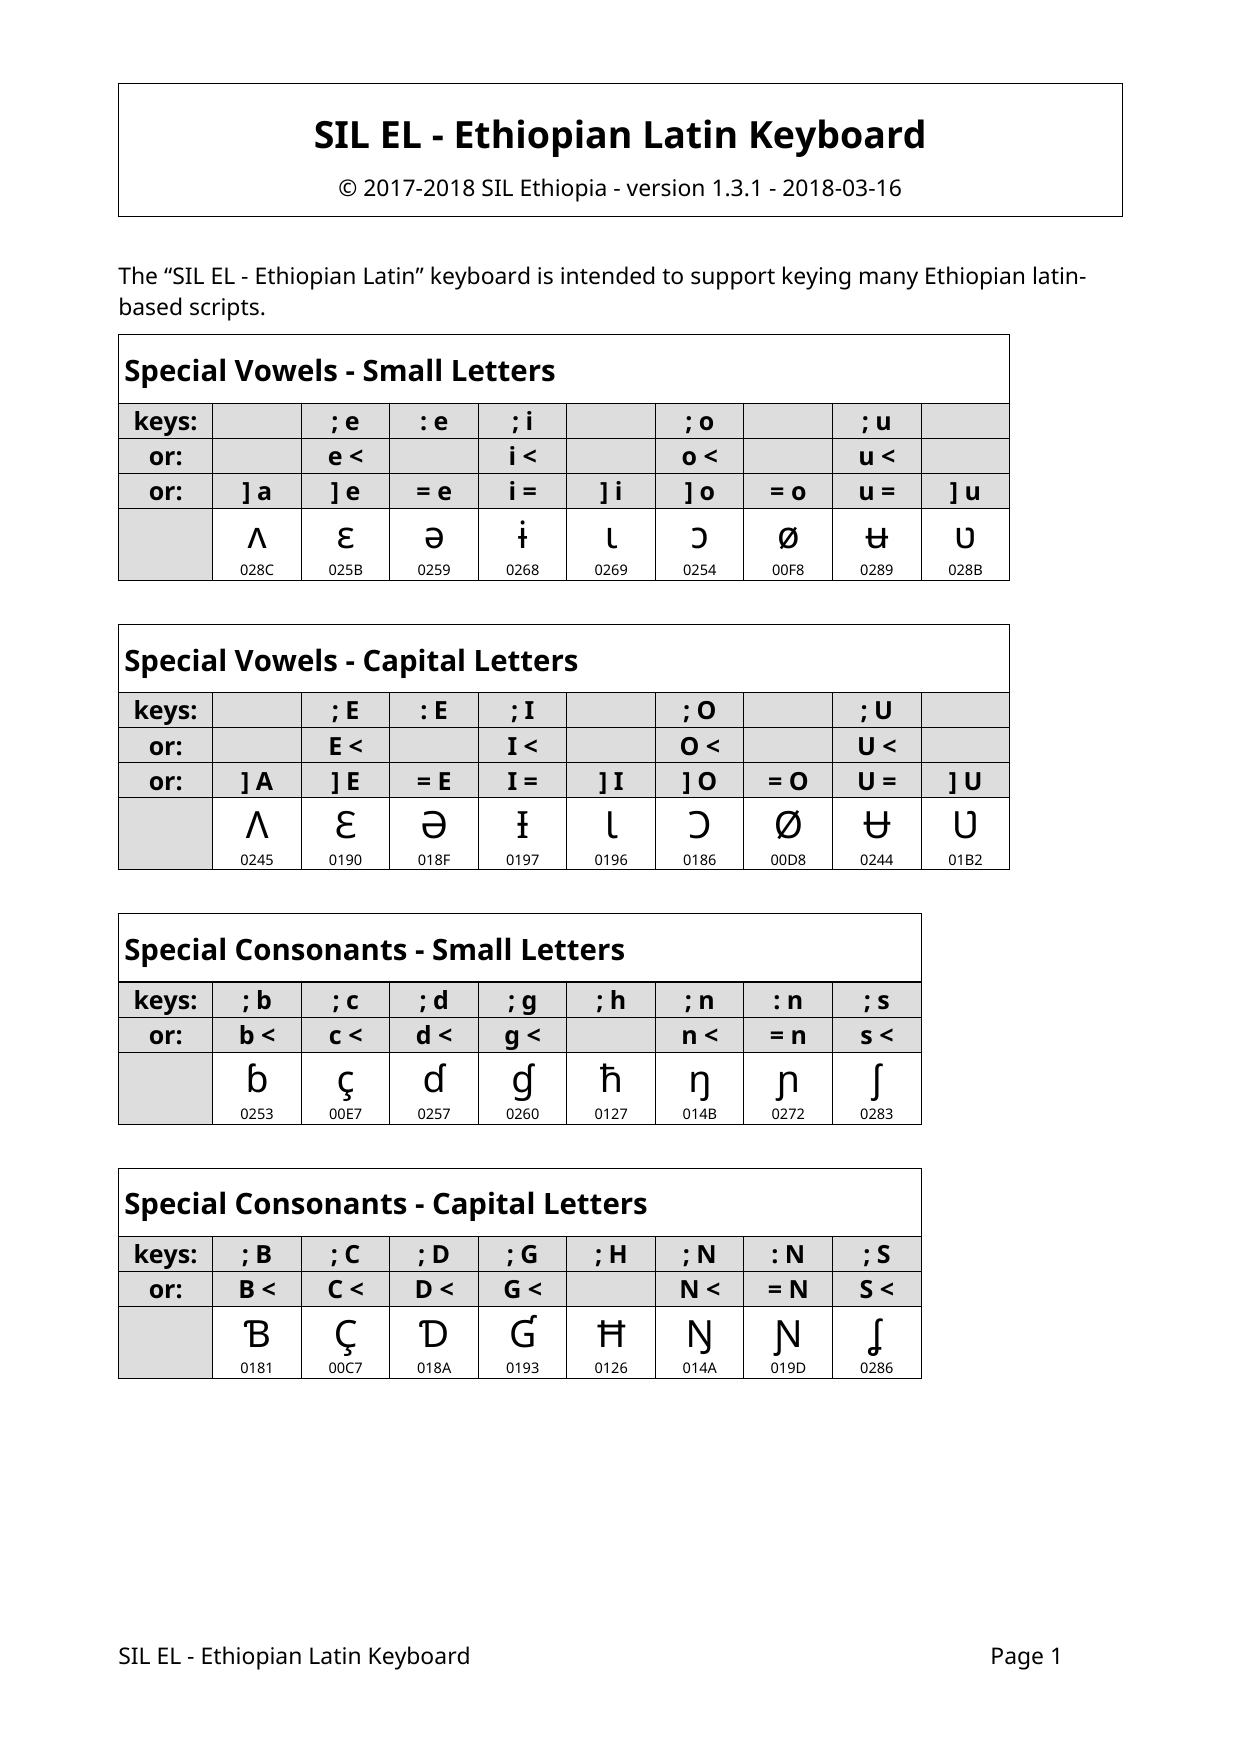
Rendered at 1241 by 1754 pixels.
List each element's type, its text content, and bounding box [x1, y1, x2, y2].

table_cell U < [833, 728, 921, 762]
table_cell 028B [922, 560, 1009, 580]
table_cell 018F [390, 849, 478, 869]
table_cell ; C [302, 1237, 389, 1271]
table_cell Ɲ [744, 1307, 832, 1358]
table_cell 0186 [656, 849, 743, 869]
table_cell [567, 404, 655, 438]
table_cell 0260 [479, 1104, 566, 1124]
table_cell 00E7 [302, 1104, 389, 1124]
table_cell I < [479, 728, 566, 762]
table_cell 019D [744, 1358, 832, 1378]
table_cell [213, 439, 301, 473]
table_cell [213, 404, 301, 438]
table_cell Ʋ [922, 798, 1009, 849]
table_cell i < [479, 439, 566, 473]
table_cell : e [390, 404, 478, 438]
table_cell [922, 439, 1009, 473]
table_cell [213, 693, 301, 727]
table_cell [119, 1307, 212, 1358]
table_cell 00D8 [744, 849, 832, 869]
table_cell [119, 1104, 212, 1124]
table_cell 0190 [302, 849, 389, 869]
table_cell 0272 [744, 1104, 832, 1124]
table_cell d < [390, 1018, 478, 1052]
table_cell ; G [479, 1237, 566, 1271]
table_cell ] o [656, 474, 743, 508]
table_cell = e [390, 474, 478, 508]
table_cell ɛ [302, 509, 389, 560]
table_cell 01B2 [922, 849, 1009, 869]
table_cell ç [302, 1053, 389, 1104]
table_cell ŋ [656, 1053, 743, 1104]
table_cell ɓ [213, 1053, 301, 1104]
table_cell 0126 [567, 1358, 655, 1378]
table_cell [744, 404, 832, 438]
table_cell b < [213, 1018, 301, 1052]
table_cell ɩ [567, 509, 655, 560]
table_cell ø [744, 509, 832, 560]
table_header Special Vowels - Capital Letters [119, 625, 1009, 692]
table_cell ; c [302, 983, 389, 1017]
table_cell ʋ [922, 509, 1009, 560]
table_cell ɗ [390, 1053, 478, 1104]
table_cell : E [390, 693, 478, 727]
table_cell ; i [479, 404, 566, 438]
table_cell ʌ [213, 509, 301, 560]
table_cell [922, 404, 1009, 438]
table_cell [213, 728, 301, 762]
table_cell keys: [119, 693, 212, 727]
table_cell ; E [302, 693, 389, 727]
table_cell D < [390, 1272, 478, 1306]
table_cell U = [833, 763, 921, 797]
table_cell [390, 728, 478, 762]
text The “SIL EL - Ethiopian Latin” keyboard is intended to support keying many Ethiopian latin-based scripts. [118, 260, 1122, 323]
table_cell E < [302, 728, 389, 762]
table_cell ; N [656, 1237, 743, 1271]
table_cell ɠ [479, 1053, 566, 1104]
table_cell B < [213, 1272, 301, 1306]
table_cell Ŋ [656, 1307, 743, 1358]
table_cell 014A [656, 1358, 743, 1378]
table_cell O < [656, 728, 743, 762]
table_cell ] a [213, 474, 301, 508]
table_cell ] i [567, 474, 655, 508]
table_cell 0254 [656, 560, 743, 580]
table_cell 018A [390, 1358, 478, 1378]
table_cell [567, 1018, 655, 1052]
table_cell 0244 [833, 849, 921, 869]
table_cell 0193 [479, 1358, 566, 1378]
table_cell u < [833, 439, 921, 473]
table_cell n < [656, 1018, 743, 1052]
table_cell = E [390, 763, 478, 797]
table_cell S < [833, 1272, 921, 1306]
table_cell g < [479, 1018, 566, 1052]
table_cell 0253 [213, 1104, 301, 1124]
table_cell = O [744, 763, 832, 797]
table_cell Ɨ [479, 798, 566, 849]
table_cell Ħ [567, 1307, 655, 1358]
table_cell ; e [302, 404, 389, 438]
table_cell Ç [302, 1307, 389, 1358]
table_cell ʉ [833, 509, 921, 560]
table_cell ; h [567, 983, 655, 1017]
table_cell = o [744, 474, 832, 508]
table_cell keys: [119, 1237, 212, 1271]
table_cell ; u [833, 404, 921, 438]
table_cell 025B [302, 560, 389, 580]
table_cell e < [302, 439, 389, 473]
table_cell or: [119, 763, 212, 797]
table_cell : N [744, 1237, 832, 1271]
table_cell ] u [922, 474, 1009, 508]
table_cell [119, 849, 212, 869]
table_cell Ʉ [833, 798, 921, 849]
table_cell ; o [656, 404, 743, 438]
table_cell Ɠ [479, 1307, 566, 1358]
table_cell ; d [390, 983, 478, 1017]
table_cell : n [744, 983, 832, 1017]
table_cell [390, 439, 478, 473]
table_cell 014B [656, 1104, 743, 1124]
table_cell 0289 [833, 560, 921, 580]
table_cell ; I [479, 693, 566, 727]
table_cell 00F8 [744, 560, 832, 580]
table_cell [119, 1053, 212, 1104]
table_cell ] O [656, 763, 743, 797]
table_cell ; S [833, 1237, 921, 1271]
table_cell [119, 560, 212, 580]
table_cell or: [119, 439, 212, 473]
table_cell 0197 [479, 849, 566, 869]
table_cell 0283 [833, 1104, 921, 1124]
table_cell [922, 728, 1009, 762]
table_cell Ɓ [213, 1307, 301, 1358]
table_cell s < [833, 1018, 921, 1052]
table_cell 0268 [479, 560, 566, 580]
table_cell = N [744, 1272, 832, 1306]
table_cell or: [119, 728, 212, 762]
table_cell ɲ [744, 1053, 832, 1104]
table_cell ħ [567, 1053, 655, 1104]
table_cell [567, 728, 655, 762]
table_cell ; s [833, 983, 921, 1017]
table_cell c < [302, 1018, 389, 1052]
table_header Special Consonants - Small Letters [119, 914, 921, 981]
table_cell [119, 1358, 212, 1378]
table_cell ; b [213, 983, 301, 1017]
table_cell [567, 1272, 655, 1306]
table_cell ; g [479, 983, 566, 1017]
table_cell keys: [119, 983, 212, 1017]
table_cell [922, 693, 1009, 727]
table_cell i = [479, 474, 566, 508]
table_cell ; H [567, 1237, 655, 1271]
table_cell [567, 693, 655, 727]
table_cell ] I [567, 763, 655, 797]
table_cell or: [119, 1018, 212, 1052]
table_cell [744, 439, 832, 473]
table_cell ; D [390, 1237, 478, 1271]
table_cell 00C7 [302, 1358, 389, 1378]
table_cell 0269 [567, 560, 655, 580]
table_cell keys: [119, 404, 212, 438]
table_cell ] E [302, 763, 389, 797]
table_cell 0257 [390, 1104, 478, 1124]
table_cell u = [833, 474, 921, 508]
table_cell = n [744, 1018, 832, 1052]
table_cell [119, 798, 212, 849]
table_cell [119, 509, 212, 560]
table_cell or: [119, 1272, 212, 1306]
table_cell C < [302, 1272, 389, 1306]
table_cell I = [479, 763, 566, 797]
table_cell Ʌ [213, 798, 301, 849]
table_cell Ɗ [390, 1307, 478, 1358]
table_cell Ɩ [567, 798, 655, 849]
table_cell 0196 [567, 849, 655, 869]
table_cell 0245 [213, 849, 301, 869]
table_cell ə [390, 509, 478, 560]
table_cell N < [656, 1272, 743, 1306]
table_cell Ø [744, 798, 832, 849]
table_cell ʆ [833, 1307, 921, 1358]
table_cell ] U [922, 763, 1009, 797]
table_cell 0127 [567, 1104, 655, 1124]
table_cell 0181 [213, 1358, 301, 1378]
table_cell ʃ [833, 1053, 921, 1104]
table_cell ; U [833, 693, 921, 727]
table_cell Ɔ [656, 798, 743, 849]
table_cell ɨ [479, 509, 566, 560]
table_cell 0259 [390, 560, 478, 580]
table_cell ɔ [656, 509, 743, 560]
table_cell [744, 728, 832, 762]
table_cell ; B [213, 1237, 301, 1271]
table_cell or: [119, 474, 212, 508]
table_header SIL EL - Ethiopian Latin Keyboard © 2017-2018 SIL Ethiopia - version 1.3.1 - 2018-03-16 [119, 84, 1122, 216]
table_header Special Vowels - Small Letters [119, 335, 1009, 402]
table_header Special Consonants - Capital Letters [119, 1169, 921, 1236]
table_cell Ɛ [302, 798, 389, 849]
table_cell ] A [213, 763, 301, 797]
table_cell G < [479, 1272, 566, 1306]
table_cell 028C [213, 560, 301, 580]
table_cell Ə [390, 798, 478, 849]
table_cell [567, 439, 655, 473]
table_cell ; n [656, 983, 743, 1017]
table_cell [744, 693, 832, 727]
table_cell 0286 [833, 1358, 921, 1378]
table_cell o < [656, 439, 743, 473]
table_cell ; O [656, 693, 743, 727]
table_cell ] e [302, 474, 389, 508]
